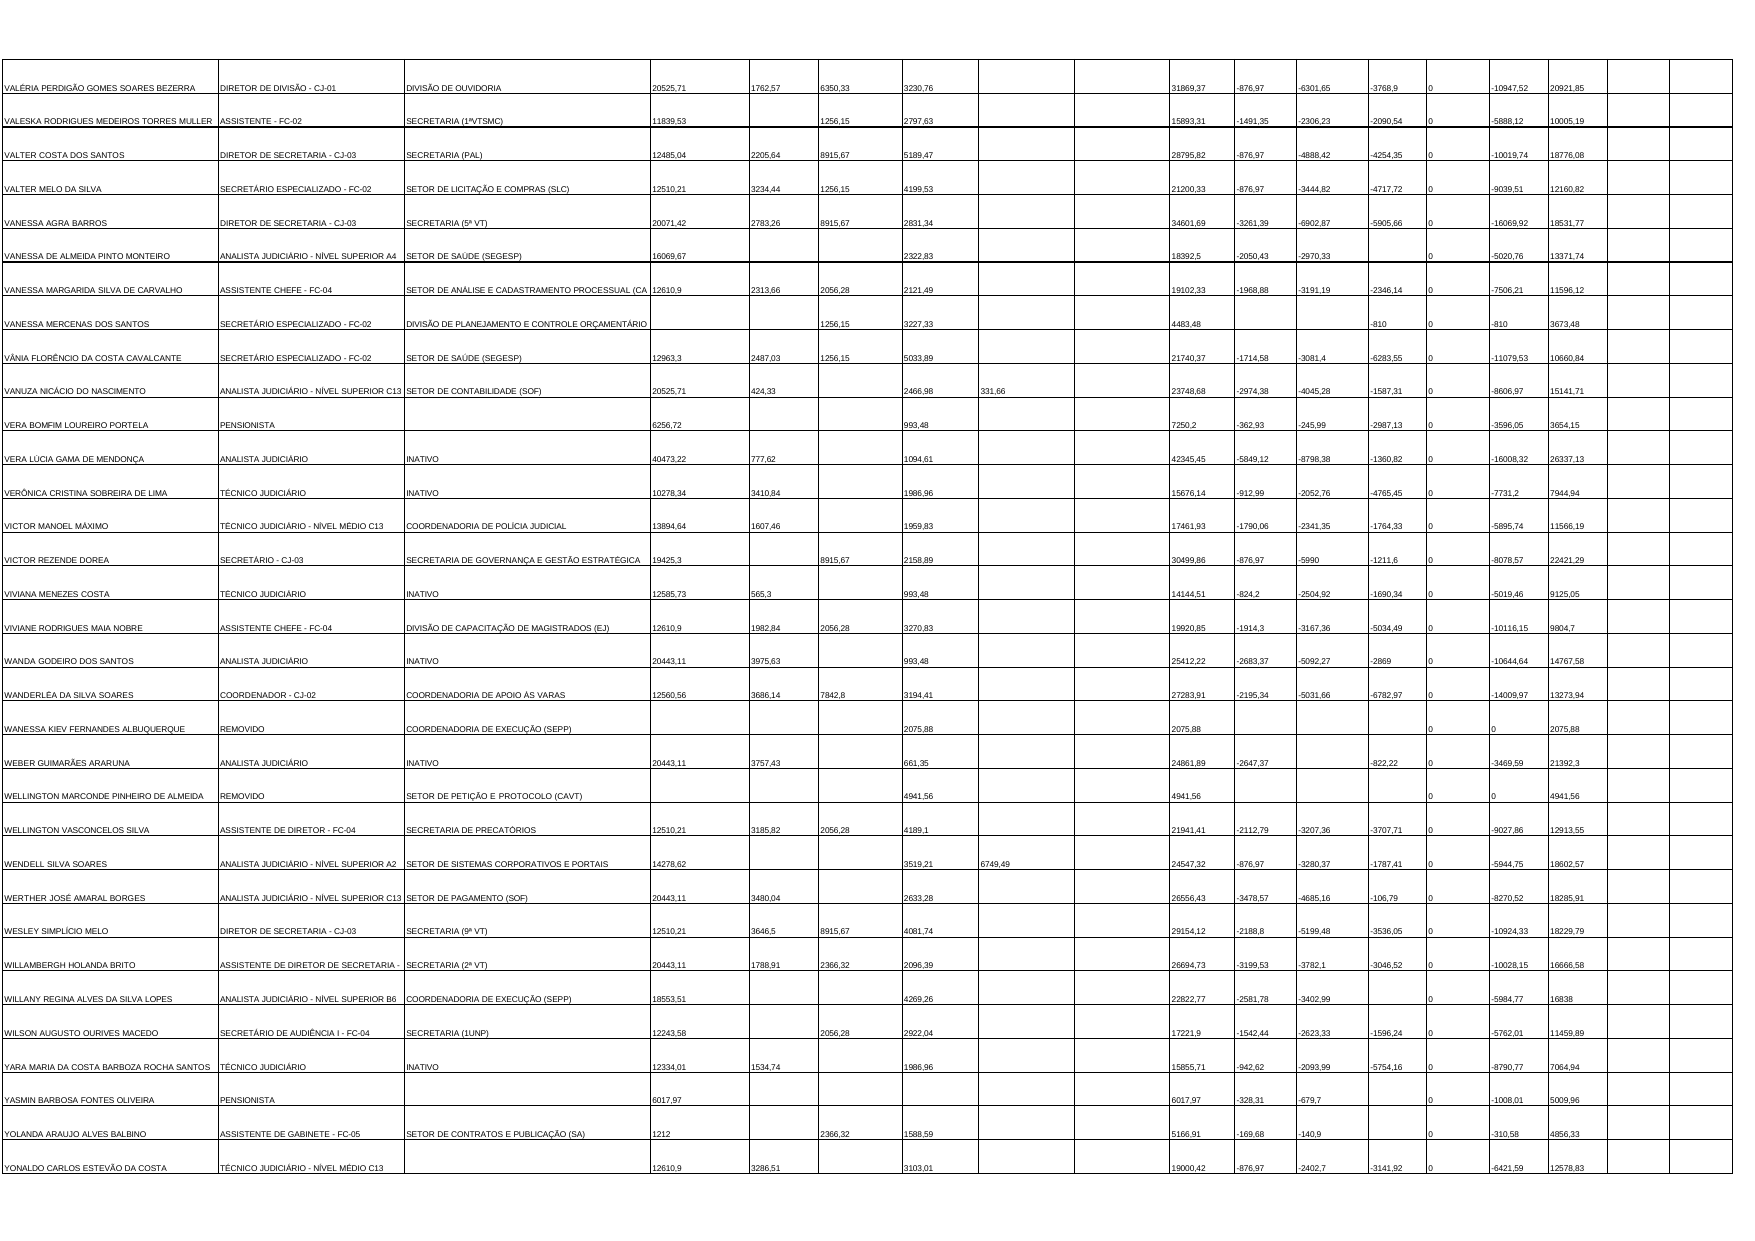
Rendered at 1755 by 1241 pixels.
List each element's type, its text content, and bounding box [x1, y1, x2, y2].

table_cell VERA BOMFIM LOUREIRO PORTELA [3, 398, 218, 430]
table_cell ASSISTENTE DE DIRETOR - FC-04 [219, 803, 404, 835]
table_cell VÂNIA FLORÊNCIO DA COSTA CAVALCANTE [3, 330, 218, 363]
table_cell 2366,32 [819, 1106, 902, 1139]
table_cell [979, 971, 1074, 1004]
table_cell -810 [1490, 296, 1548, 329]
table_cell 1256,15 [819, 296, 902, 329]
table_cell [979, 499, 1074, 532]
table_cell -4045,28 [1297, 364, 1368, 397]
table_cell 11566,19 [1549, 499, 1607, 532]
table_cell 3194,41 [903, 668, 978, 700]
table_cell ASSISTENTE CHEFE - FC-04 [219, 263, 404, 295]
table_cell -3707,71 [1369, 803, 1426, 835]
table_cell [819, 634, 902, 667]
table_cell INATIVO [405, 431, 650, 464]
table_cell VIVIANE RODRIGUES MAIA NOBRE [3, 600, 218, 633]
table_cell [1369, 1106, 1426, 1139]
table_cell SETOR DE PAGAMENTO (SOF) [405, 870, 650, 903]
table_cell [1075, 1073, 1169, 1105]
table_cell 1256,15 [819, 161, 902, 194]
table_cell [651, 701, 749, 734]
table_cell SECRETARIA DE PRECATÓRIOS [405, 803, 650, 835]
table_cell [1075, 634, 1169, 667]
table_cell [1075, 229, 1169, 261]
table_cell [405, 1073, 650, 1105]
table_cell WERTHER JOSÉ AMARAL BORGES [3, 870, 218, 903]
table_cell [819, 499, 902, 532]
table_cell -5020,76 [1490, 229, 1548, 261]
table_cell SETOR DE PETIÇÃO E PROTOCOLO (CAVT) [405, 769, 650, 802]
table_cell WILLAMBERGH HOLANDA BRITO [3, 938, 218, 970]
table_cell -2052,76 [1297, 465, 1368, 498]
table_cell [979, 1039, 1074, 1072]
table_cell 0 [1427, 499, 1489, 532]
table_cell [1608, 161, 1669, 194]
table_cell [979, 701, 1074, 734]
table_cell 0 [1427, 465, 1489, 498]
table_cell -810 [1369, 296, 1426, 329]
table_cell ASSISTENTE DE DIRETOR DE SECRETARIA - [219, 938, 404, 970]
table_cell [1608, 94, 1669, 126]
table_cell 20443,11 [651, 735, 749, 768]
table_cell [1608, 904, 1669, 937]
table_header -876,97 [1235, 60, 1296, 93]
table_cell 14278,62 [651, 836, 749, 869]
table_cell -4888,42 [1297, 128, 1368, 160]
table_cell 12510,21 [651, 161, 749, 194]
table_cell [1297, 769, 1368, 802]
table_cell -9039,51 [1490, 161, 1548, 194]
table_cell SECRETÁRIO ESPECIALIZADO - FC-02 [219, 330, 404, 363]
table_cell [1075, 364, 1169, 397]
table_cell [1608, 1039, 1669, 1072]
table_cell 4189,1 [903, 803, 978, 835]
table_cell -1764,33 [1369, 499, 1426, 532]
table_cell 661,35 [903, 735, 978, 768]
table_cell -876,97 [1235, 1140, 1296, 1173]
table_cell -3199,53 [1235, 938, 1296, 970]
table_cell COORDENADOR - CJ-02 [219, 668, 404, 700]
table_cell 9125,05 [1549, 566, 1607, 599]
table_cell 4941,56 [1549, 769, 1607, 802]
table_cell [979, 1073, 1074, 1105]
table_cell 0 [1427, 128, 1489, 160]
table_cell SECRETÁRIO DE AUDIÊNCIA I - FC-04 [219, 1005, 404, 1038]
table_cell 3270,83 [903, 600, 978, 633]
table_cell 424,33 [750, 364, 818, 397]
table_cell [979, 600, 1074, 633]
table_cell [1670, 330, 1732, 363]
table_cell 3757,43 [750, 735, 818, 768]
table_cell TÉCNICO JUDICIÁRIO - NÍVEL MÉDIO C13 [219, 1140, 404, 1173]
table_cell -824,2 [1235, 566, 1296, 599]
table_cell [1369, 701, 1426, 734]
table_cell [1670, 904, 1732, 937]
table_cell -1008,01 [1490, 1073, 1548, 1105]
table_cell [1608, 600, 1669, 633]
table_cell 2313,66 [750, 263, 818, 295]
table_cell [1670, 229, 1732, 261]
table_cell 29154,12 [1170, 904, 1234, 937]
table_cell -7731,2 [1490, 465, 1548, 498]
table_cell -8270,52 [1490, 870, 1548, 903]
table_cell [1369, 1073, 1426, 1105]
table_cell 19000,42 [1170, 1140, 1234, 1173]
table_cell -4685,16 [1297, 870, 1368, 903]
table_cell SETOR DE SAÚDE (SEGESP) [405, 229, 650, 261]
table_cell [1075, 701, 1169, 734]
table_cell 19920,85 [1170, 600, 1234, 633]
table_cell [1369, 769, 1426, 802]
table_cell DIRETOR DE SECRETARIA - CJ-03 [219, 904, 404, 937]
table_cell -5754,16 [1369, 1039, 1426, 1072]
table_cell 1256,15 [819, 94, 902, 126]
table_header 1762,57 [750, 60, 818, 93]
table_cell [819, 1073, 902, 1105]
table_cell -3469,59 [1490, 735, 1548, 768]
table_cell 40473,22 [651, 431, 749, 464]
table_cell [1369, 229, 1426, 261]
table_cell -9027,86 [1490, 803, 1548, 835]
table_cell -169,68 [1235, 1106, 1296, 1139]
table_cell 0 [1427, 1140, 1489, 1173]
table_cell INATIVO [405, 735, 650, 768]
table_cell ANALISTA JUDICIÁRIO [219, 634, 404, 667]
table_cell -106,79 [1369, 870, 1426, 903]
table_cell 6749,49 [979, 836, 1074, 869]
table_cell REMOVIDO [219, 701, 404, 734]
table_cell 21200,33 [1170, 161, 1234, 194]
table_cell [1075, 600, 1169, 633]
table_cell [819, 398, 902, 430]
table_cell [819, 1039, 902, 1072]
table_cell [750, 94, 818, 126]
table_cell 3234,44 [750, 161, 818, 194]
table_cell VALESKA RODRIGUES MEDEIROS TORRES MULLER [3, 94, 218, 126]
table_cell -10028,15 [1490, 938, 1548, 970]
table_cell 13273,94 [1549, 668, 1607, 700]
table_cell [1608, 701, 1669, 734]
table_cell SECRETARIA (9ª VT) [405, 904, 650, 937]
table_cell 1788,91 [750, 938, 818, 970]
table_cell -2623,33 [1297, 1005, 1368, 1038]
table_cell 15893,31 [1170, 94, 1234, 126]
table_cell 3519,21 [903, 836, 978, 869]
table_cell SETOR DE SISTEMAS CORPORATIVOS E PORTAIS [405, 836, 650, 869]
table_cell 18531,77 [1549, 195, 1607, 228]
table_cell 3410,84 [750, 465, 818, 498]
table_cell WELLINGTON MARCONDE PINHEIRO DE ALMEIDA [3, 769, 218, 802]
table_cell 15855,71 [1170, 1039, 1234, 1072]
table_cell DIRETOR DE SECRETARIA - CJ-03 [219, 195, 404, 228]
table_cell 16069,67 [651, 229, 749, 261]
table_cell 6256,72 [651, 398, 749, 430]
table_cell [1608, 263, 1669, 295]
table_cell SECRETARIA (1UNP) [405, 1005, 650, 1038]
table_cell 4269,26 [903, 971, 978, 1004]
table_cell [1670, 634, 1732, 667]
table_cell 2158,89 [903, 533, 978, 565]
table_cell -3191,19 [1297, 263, 1368, 295]
table_cell [1297, 735, 1368, 768]
table_cell -14009,97 [1490, 668, 1548, 700]
table_cell 4941,56 [903, 769, 978, 802]
table_cell 4856,33 [1549, 1106, 1607, 1139]
table_cell -3207,36 [1297, 803, 1368, 835]
table_cell [1670, 499, 1732, 532]
table_cell VANESSA AGRA BARROS [3, 195, 218, 228]
table_cell SECRETARIA (1ªVTSMC) [405, 94, 650, 126]
table_cell -3478,57 [1235, 870, 1296, 903]
table_cell REMOVIDO [219, 769, 404, 802]
table_header DIRETOR DE DIVISÃO - CJ-01 [219, 60, 404, 93]
table_cell [1608, 465, 1669, 498]
table_cell SETOR DE ANÁLISE E CADASTRAMENTO PROCESSUAL (CA [405, 263, 650, 295]
table_cell [979, 1106, 1074, 1139]
table_cell -1596,24 [1369, 1005, 1426, 1038]
table_cell [1075, 431, 1169, 464]
table_cell 993,48 [903, 634, 978, 667]
table_cell 12160,82 [1549, 161, 1607, 194]
table_cell ANALISTA JUDICIÁRIO - NÍVEL SUPERIOR C13 [219, 364, 404, 397]
table_cell 3975,63 [750, 634, 818, 667]
table_cell SETOR DE LICITAÇÃO E COMPRAS (SLC) [405, 161, 650, 194]
table_header -6301,65 [1297, 60, 1368, 93]
table_cell 10278,34 [651, 465, 749, 498]
table_cell 0 [1427, 971, 1489, 1004]
table_cell [1075, 465, 1169, 498]
table_cell -5905,66 [1369, 195, 1426, 228]
table_cell 2322,83 [903, 229, 978, 261]
table_cell [1608, 229, 1669, 261]
table_cell 1256,15 [819, 330, 902, 363]
table_cell [979, 533, 1074, 565]
table_cell [651, 769, 749, 802]
table_cell -2050,43 [1235, 229, 1296, 261]
table_cell [819, 836, 902, 869]
table_cell [1608, 971, 1669, 1004]
table_cell INATIVO [405, 566, 650, 599]
table_cell [1670, 701, 1732, 734]
table_cell [1670, 533, 1732, 565]
table_cell -2581,78 [1235, 971, 1296, 1004]
table_cell 2075,88 [1549, 701, 1607, 734]
table_header 0 [1427, 60, 1489, 93]
table_cell 18776,08 [1549, 128, 1607, 160]
table_header [979, 60, 1074, 93]
table_cell [819, 870, 902, 903]
table_cell [1608, 566, 1669, 599]
table_cell [1670, 1039, 1732, 1072]
table_header [1608, 60, 1669, 93]
table_cell PENSIONISTA [219, 1073, 404, 1105]
table_cell [1608, 499, 1669, 532]
table_cell -1491,35 [1235, 94, 1296, 126]
table_cell 18602,57 [1549, 836, 1607, 869]
table_cell [1075, 161, 1169, 194]
table_cell 30499,86 [1170, 533, 1234, 565]
table_cell 21392,3 [1549, 735, 1607, 768]
table_cell 3185,82 [750, 803, 818, 835]
table_cell 0 [1427, 600, 1489, 633]
table_cell 2831,34 [903, 195, 978, 228]
table_cell -328,31 [1235, 1073, 1296, 1105]
table_cell SECRETÁRIO ESPECIALIZADO - FC-02 [219, 296, 404, 329]
table_cell 0 [1427, 330, 1489, 363]
table_cell [819, 465, 902, 498]
table_cell 12585,73 [651, 566, 749, 599]
table_cell -2188,8 [1235, 904, 1296, 937]
table_cell [979, 904, 1074, 937]
table_cell [979, 769, 1074, 802]
table_cell [1075, 94, 1169, 126]
table_cell 0 [1427, 938, 1489, 970]
table_cell -2306,23 [1297, 94, 1368, 126]
table_cell -10924,33 [1490, 904, 1548, 937]
table_cell [1075, 769, 1169, 802]
table_cell [1075, 836, 1169, 869]
table_cell [979, 94, 1074, 126]
table_cell [1075, 803, 1169, 835]
table_cell -5895,74 [1490, 499, 1548, 532]
table_cell 2056,28 [819, 263, 902, 295]
table_cell -679,7 [1297, 1073, 1368, 1105]
table_cell [1075, 938, 1169, 970]
table_cell [819, 735, 902, 768]
table_cell 8915,67 [819, 195, 902, 228]
table_cell [1670, 870, 1732, 903]
table_cell ANALISTA JUDICIÁRIO - NÍVEL SUPERIOR B6 [219, 971, 404, 1004]
table_cell 18392,5 [1170, 229, 1234, 261]
table_cell [750, 971, 818, 1004]
table_cell [1670, 364, 1732, 397]
table_cell 26337,13 [1549, 431, 1607, 464]
table_cell 3673,48 [1549, 296, 1607, 329]
table_cell [819, 431, 902, 464]
table_cell 2466,98 [903, 364, 978, 397]
table_cell [1608, 398, 1669, 430]
table_cell 993,48 [903, 566, 978, 599]
table_cell 2056,28 [819, 803, 902, 835]
table_cell [1670, 836, 1732, 869]
table_cell [979, 465, 1074, 498]
table_cell WESLEY SIMPLÍCIO MELO [3, 904, 218, 937]
table_cell -3402,99 [1297, 971, 1368, 1004]
table_cell [1075, 566, 1169, 599]
table_cell [979, 330, 1074, 363]
table_cell -5990 [1297, 533, 1368, 565]
table_cell -1968,88 [1235, 263, 1296, 295]
table_cell VANESSA DE ALMEIDA PINTO MONTEIRO [3, 229, 218, 261]
table_cell [1670, 735, 1732, 768]
table_cell -3046,52 [1369, 938, 1426, 970]
table_cell -2970,33 [1297, 229, 1368, 261]
table_cell -6782,97 [1369, 668, 1426, 700]
table_cell [1075, 499, 1169, 532]
table_cell 0 [1427, 533, 1489, 565]
table_cell SECRETARIA (5ª VT) [405, 195, 650, 228]
table_cell [1075, 296, 1169, 329]
table_cell 19102,33 [1170, 263, 1234, 295]
table_cell SECRETARIA (PAL) [405, 128, 650, 160]
table_cell 0 [1427, 398, 1489, 430]
table_cell 0 [1427, 634, 1489, 667]
table_cell [1608, 836, 1669, 869]
table_cell -3141,92 [1369, 1140, 1426, 1173]
table_cell 12913,55 [1549, 803, 1607, 835]
table_cell -2112,79 [1235, 803, 1296, 835]
table_cell YOLANDA ARAUJO ALVES BALBINO [3, 1106, 218, 1139]
table_cell 1588,59 [903, 1106, 978, 1139]
table_cell [1670, 971, 1732, 1004]
table_cell 0 [1427, 1039, 1489, 1072]
table_cell -5762,01 [1490, 1005, 1548, 1038]
table_cell 5166,91 [1170, 1106, 1234, 1139]
table_cell 2096,39 [903, 938, 978, 970]
table_cell YASMIN BARBOSA FONTES OLIVEIRA [3, 1073, 218, 1105]
table_cell ANALISTA JUDICIÁRIO - NÍVEL SUPERIOR A4 [219, 229, 404, 261]
table_cell 18229,79 [1549, 904, 1607, 937]
table_cell 22421,29 [1549, 533, 1607, 565]
table_cell COORDENADORIA DE APOIO ÀS VARAS [405, 668, 650, 700]
table_cell 16838 [1549, 971, 1607, 1004]
table_cell 24861,89 [1170, 735, 1234, 768]
table_cell -5944,75 [1490, 836, 1548, 869]
table_cell 18553,51 [651, 971, 749, 1004]
table_cell [819, 566, 902, 599]
table_cell 12610,9 [651, 1140, 749, 1173]
table_cell -310,58 [1490, 1106, 1548, 1139]
table_cell [1670, 938, 1732, 970]
table_cell 0 [1427, 296, 1489, 329]
table_header 31869,37 [1170, 60, 1234, 93]
table_cell 5189,47 [903, 128, 978, 160]
table_cell 1534,74 [750, 1039, 818, 1072]
table_cell 9804,7 [1549, 600, 1607, 633]
table_cell INATIVO [405, 634, 650, 667]
table_cell ANALISTA JUDICIÁRIO [219, 431, 404, 464]
table_cell 0 [1427, 904, 1489, 937]
table_cell 0 [1427, 1005, 1489, 1038]
table_cell 24547,32 [1170, 836, 1234, 869]
table_cell [405, 398, 650, 430]
table_cell 0 [1427, 195, 1489, 228]
table_cell [1670, 769, 1732, 802]
table_cell [979, 128, 1074, 160]
table_cell [1670, 1073, 1732, 1105]
table_cell -2647,37 [1235, 735, 1296, 768]
table_header 6350,33 [819, 60, 902, 93]
table_cell [1608, 769, 1669, 802]
table_cell -245,99 [1297, 398, 1368, 430]
table_cell 12510,21 [651, 904, 749, 937]
table_cell [1608, 296, 1669, 329]
table_cell 12485,04 [651, 128, 749, 160]
table_cell [1608, 938, 1669, 970]
table_cell [750, 533, 818, 565]
table_cell 14767,58 [1549, 634, 1607, 667]
table_header -10947,52 [1490, 60, 1548, 93]
table_cell 2056,28 [819, 1005, 902, 1038]
table_cell 28795,82 [1170, 128, 1234, 160]
table_cell [979, 668, 1074, 700]
table_cell [979, 431, 1074, 464]
table_cell VANUZA NICÁCIO DO NASCIMENTO [3, 364, 218, 397]
table_cell ASSISTENTE CHEFE - FC-04 [219, 600, 404, 633]
table_cell -16008,32 [1490, 431, 1548, 464]
table_cell [1608, 195, 1669, 228]
table_cell -876,97 [1235, 836, 1296, 869]
table_cell TÉCNICO JUDICIÁRIO [219, 566, 404, 599]
table_cell [1608, 870, 1669, 903]
table_cell [1075, 971, 1169, 1004]
table_cell [1297, 701, 1368, 734]
table_cell 2205,64 [750, 128, 818, 160]
table_cell -6421,59 [1490, 1140, 1548, 1173]
table_cell [979, 229, 1074, 261]
table_cell [979, 803, 1074, 835]
table_cell -2504,92 [1297, 566, 1368, 599]
table_cell 26556,43 [1170, 870, 1234, 903]
table_cell 1959,83 [903, 499, 978, 532]
table_cell 0 [1427, 870, 1489, 903]
table_cell 2075,88 [903, 701, 978, 734]
table_cell [1670, 263, 1732, 295]
table_cell [903, 1073, 978, 1105]
table_cell -7506,21 [1490, 263, 1548, 295]
table_cell DIVISÃO DE PLANEJAMENTO E CONTROLE ORÇAMENTÁRIO [405, 296, 650, 329]
table_cell -3167,36 [1297, 600, 1368, 633]
table_cell -2093,99 [1297, 1039, 1368, 1072]
table_cell [1608, 634, 1669, 667]
table_cell COORDENADORIA DE EXECUÇÃO (SEPP) [405, 971, 650, 1004]
table_cell 2056,28 [819, 600, 902, 633]
table_cell [1670, 803, 1732, 835]
table_cell -912,99 [1235, 465, 1296, 498]
table_cell -140,9 [1297, 1106, 1368, 1139]
table_cell 20443,11 [651, 634, 749, 667]
table_cell [1075, 870, 1169, 903]
table_header [1670, 60, 1732, 93]
table_cell [819, 701, 902, 734]
table_cell -876,97 [1235, 128, 1296, 160]
table_cell -5984,77 [1490, 971, 1548, 1004]
table_cell VALTER MELO DA SILVA [3, 161, 218, 194]
table_cell [1075, 1039, 1169, 1072]
table_cell 26694,73 [1170, 938, 1234, 970]
table_cell 27283,91 [1170, 668, 1234, 700]
table_cell [1670, 1106, 1732, 1139]
table_cell 0 [1427, 803, 1489, 835]
table_cell -5031,66 [1297, 668, 1368, 700]
table_cell -1714,58 [1235, 330, 1296, 363]
table_cell VICTOR MANOEL MÁXIMO [3, 499, 218, 532]
table_cell [750, 1005, 818, 1038]
table_cell 25412,22 [1170, 634, 1234, 667]
table_cell [1075, 533, 1169, 565]
table_cell -6283,55 [1369, 330, 1426, 363]
table_cell [750, 229, 818, 261]
table_cell -4765,45 [1369, 465, 1426, 498]
table_cell ASSISTENTE - FC-02 [219, 94, 404, 126]
table_cell -5849,12 [1235, 431, 1296, 464]
table_cell [750, 701, 818, 734]
table_cell 12610,9 [651, 263, 749, 295]
table_header VALÉRIA PERDIGÃO GOMES SOARES BEZERRA [3, 60, 218, 93]
table_cell [979, 938, 1074, 970]
table_cell 2633,28 [903, 870, 978, 903]
table_cell -4717,72 [1369, 161, 1426, 194]
table_cell 0 [1427, 769, 1489, 802]
table_cell -5888,12 [1490, 94, 1548, 126]
table_cell 4081,74 [903, 904, 978, 937]
table_cell [979, 296, 1074, 329]
table_cell -3444,82 [1297, 161, 1368, 194]
table_cell -362,93 [1235, 398, 1296, 430]
table_cell 1982,84 [750, 600, 818, 633]
table_cell [405, 1140, 650, 1173]
table_cell VICTOR REZENDE DOREA [3, 533, 218, 565]
table_cell [651, 296, 749, 329]
table_cell 4941,56 [1170, 769, 1234, 802]
table_cell 331,66 [979, 364, 1074, 397]
table_cell [1075, 263, 1169, 295]
table_cell -4254,35 [1369, 128, 1426, 160]
table_cell 6017,97 [651, 1073, 749, 1105]
table_cell [1075, 1106, 1169, 1139]
table_cell -1787,41 [1369, 836, 1426, 869]
table_cell [979, 566, 1074, 599]
table_cell -876,97 [1235, 533, 1296, 565]
table_cell VIVIANA MENEZES COSTA [3, 566, 218, 599]
table_cell 0 [1427, 431, 1489, 464]
table_cell 10005,19 [1549, 94, 1607, 126]
table_cell 12963,3 [651, 330, 749, 363]
table_cell [1075, 128, 1169, 160]
table_cell 1094,61 [903, 431, 978, 464]
table_cell 12610,9 [651, 600, 749, 633]
table_cell WANESSA KIEV FERNANDES ALBUQUERQUE [3, 701, 218, 734]
table_cell [1075, 1140, 1169, 1173]
table_cell [1670, 1140, 1732, 1173]
table_cell [750, 769, 818, 802]
table_cell -822,22 [1369, 735, 1426, 768]
table_cell 0 [1427, 161, 1489, 194]
table_cell 1212 [651, 1106, 749, 1139]
table_cell -5092,27 [1297, 634, 1368, 667]
table_cell [750, 398, 818, 430]
table_cell 2797,63 [903, 94, 978, 126]
table_cell [1075, 904, 1169, 937]
table_cell [1369, 971, 1426, 1004]
table_cell WANDA GODEIRO DOS SANTOS [3, 634, 218, 667]
table_cell [819, 769, 902, 802]
table_cell 13371,74 [1549, 229, 1607, 261]
table_cell 777,62 [750, 431, 818, 464]
table_cell 16666,58 [1549, 938, 1607, 970]
table_cell 0 [1490, 769, 1548, 802]
table_cell -3782,1 [1297, 938, 1368, 970]
table_cell 20443,11 [651, 938, 749, 970]
table_cell -1914,3 [1235, 600, 1296, 633]
table_cell -3536,05 [1369, 904, 1426, 937]
table_cell 11839,53 [651, 94, 749, 126]
table_cell 3646,5 [750, 904, 818, 937]
table_cell [979, 735, 1074, 768]
table_cell 21740,37 [1170, 330, 1234, 363]
table_header -3768,9 [1369, 60, 1426, 93]
table_cell 20071,42 [651, 195, 749, 228]
table_cell [1608, 128, 1669, 160]
table_cell 993,48 [903, 398, 978, 430]
table_cell YARA MARIA DA COSTA BARBOZA ROCHA SANTOS [3, 1039, 218, 1072]
table_cell 2487,03 [750, 330, 818, 363]
table_cell 2075,88 [1170, 701, 1234, 734]
table_cell TÉCNICO JUDICIÁRIO [219, 465, 404, 498]
table_cell [1075, 1005, 1169, 1038]
table_cell [979, 870, 1074, 903]
table_cell [1670, 161, 1732, 194]
table_cell 2922,04 [903, 1005, 978, 1038]
table_cell SECRETÁRIO ESPECIALIZADO - FC-02 [219, 161, 404, 194]
table_cell [1608, 1005, 1669, 1038]
table_cell TÉCNICO JUDICIÁRIO [219, 1039, 404, 1072]
table_cell -1542,44 [1235, 1005, 1296, 1038]
table_cell 15676,14 [1170, 465, 1234, 498]
table_header DIVISÃO DE OUVIDORIA [405, 60, 650, 93]
table_cell WELLINGTON VASCONCELOS SILVA [3, 803, 218, 835]
table_cell 0 [1427, 1106, 1489, 1139]
table_cell ANALISTA JUDICIÁRIO [219, 735, 404, 768]
table_cell 3654,15 [1549, 398, 1607, 430]
table_cell -2974,38 [1235, 364, 1296, 397]
table_cell [979, 161, 1074, 194]
table_cell [1297, 296, 1368, 329]
table_cell SECRETARIA (2ª VT) [405, 938, 650, 970]
table_cell 8915,67 [819, 128, 902, 160]
table_cell 17221,9 [1170, 1005, 1234, 1038]
table_cell [1670, 398, 1732, 430]
table_cell 0 [1427, 566, 1489, 599]
table_cell ANALISTA JUDICIÁRIO - NÍVEL SUPERIOR C13 [219, 870, 404, 903]
table_cell -5034,49 [1369, 600, 1426, 633]
table_cell 10660,84 [1549, 330, 1607, 363]
table_cell -876,97 [1235, 161, 1296, 194]
table_cell 20443,11 [651, 870, 749, 903]
table_cell -2869 [1369, 634, 1426, 667]
table_cell 14144,51 [1170, 566, 1234, 599]
table_cell -3280,37 [1297, 836, 1368, 869]
table_cell VALTER COSTA DOS SANTOS [3, 128, 218, 160]
table_cell 3286,51 [750, 1140, 818, 1173]
table_cell 565,3 [750, 566, 818, 599]
table_cell 12560,56 [651, 668, 749, 700]
table_cell COORDENADORIA DE POLÍCIA JUDICIAL [405, 499, 650, 532]
table_cell [819, 1140, 902, 1173]
table_cell INATIVO [405, 465, 650, 498]
table_cell 0 [1427, 701, 1489, 734]
table_cell -2987,13 [1369, 398, 1426, 430]
table_cell 3103,01 [903, 1140, 978, 1173]
table_cell 7064,94 [1549, 1039, 1607, 1072]
table_cell 22822,77 [1170, 971, 1234, 1004]
table_cell -2341,35 [1297, 499, 1368, 532]
table_cell -1360,82 [1369, 431, 1426, 464]
table_cell [1608, 364, 1669, 397]
table_cell [979, 1005, 1074, 1038]
table_cell 12510,21 [651, 803, 749, 835]
table_cell VERÔNICA CRISTINA SOBREIRA DE LIMA [3, 465, 218, 498]
table_cell 34601,69 [1170, 195, 1234, 228]
table_cell -1690,34 [1369, 566, 1426, 599]
table_cell 0 [1427, 94, 1489, 126]
table_cell PENSIONISTA [219, 398, 404, 430]
table_cell 23748,68 [1170, 364, 1234, 397]
table_cell 18285,91 [1549, 870, 1607, 903]
table_cell -3596,05 [1490, 398, 1548, 430]
table_cell [1608, 1073, 1669, 1105]
table_cell -2346,14 [1369, 263, 1426, 295]
table_cell 3227,33 [903, 296, 978, 329]
table_cell 1607,46 [750, 499, 818, 532]
table_cell 4199,53 [903, 161, 978, 194]
table_cell -1211,6 [1369, 533, 1426, 565]
table_cell WILLANY REGINA ALVES DA SILVA LOPES [3, 971, 218, 1004]
table_cell TÉCNICO JUDICIÁRIO - NÍVEL MÉDIO C13 [219, 499, 404, 532]
table_cell -8606,97 [1490, 364, 1548, 397]
table_cell -16069,92 [1490, 195, 1548, 228]
table_cell -2195,34 [1235, 668, 1296, 700]
table_cell 1986,96 [903, 465, 978, 498]
table_cell -3261,39 [1235, 195, 1296, 228]
table_cell 8915,67 [819, 533, 902, 565]
table_cell -8790,77 [1490, 1039, 1548, 1072]
table_cell [979, 263, 1074, 295]
table_cell [1670, 431, 1732, 464]
table_cell -8078,57 [1490, 533, 1548, 565]
table_cell [1075, 668, 1169, 700]
table_cell [1235, 701, 1296, 734]
table_cell [1075, 735, 1169, 768]
table_cell -942,62 [1235, 1039, 1296, 1072]
table_cell [1608, 735, 1669, 768]
table_cell [1075, 195, 1169, 228]
table_cell [1670, 195, 1732, 228]
table_cell 3480,04 [750, 870, 818, 903]
table_cell -5019,46 [1490, 566, 1548, 599]
table_cell -2090,54 [1369, 94, 1426, 126]
table_cell INATIVO [405, 1039, 650, 1072]
table_cell ASSISTENTE DE GABINETE - FC-05 [219, 1106, 404, 1139]
table_header 3230,76 [903, 60, 978, 93]
table_cell 19425,3 [651, 533, 749, 565]
table_cell [819, 364, 902, 397]
table_cell 12334,01 [651, 1039, 749, 1072]
table_cell [1670, 296, 1732, 329]
table_cell 11596,12 [1549, 263, 1607, 295]
table_cell ANALISTA JUDICIÁRIO - NÍVEL SUPERIOR A2 [219, 836, 404, 869]
table_cell VANESSA MERCENAS DOS SANTOS [3, 296, 218, 329]
table_cell [750, 1106, 818, 1139]
table_cell 2783,26 [750, 195, 818, 228]
table_cell [1608, 330, 1669, 363]
table_cell SETOR DE CONTRATOS E PUBLICAÇÃO (SA) [405, 1106, 650, 1139]
table_cell [819, 971, 902, 1004]
table_cell 0 [1427, 668, 1489, 700]
table_cell VERA LÚCIA GAMA DE MENDONÇA [3, 431, 218, 464]
table_cell [1075, 398, 1169, 430]
table_cell [1235, 769, 1296, 802]
table_cell COORDENADORIA DE EXECUÇÃO (SEPP) [405, 701, 650, 734]
table_cell SECRETÁRIO - CJ-03 [219, 533, 404, 565]
table_cell -3081,4 [1297, 330, 1368, 363]
table_cell [1608, 668, 1669, 700]
table_cell SECRETARIA DE GOVERNANÇA E GESTÃO ESTRATÉGICA [405, 533, 650, 565]
table_cell SETOR DE SAÚDE (SEGESP) [405, 330, 650, 363]
table_cell SETOR DE CONTABILIDADE (SOF) [405, 364, 650, 397]
table_cell 20525,71 [651, 364, 749, 397]
table_cell 17461,93 [1170, 499, 1234, 532]
table_cell WEBER GUIMARÃES ARARUNA [3, 735, 218, 768]
table_cell 7944,94 [1549, 465, 1607, 498]
table_cell -10644,64 [1490, 634, 1548, 667]
table_cell 42345,45 [1170, 431, 1234, 464]
table_cell [1608, 533, 1669, 565]
table_cell 2121,49 [903, 263, 978, 295]
table_cell -1587,31 [1369, 364, 1426, 397]
table_cell 15141,71 [1549, 364, 1607, 397]
table_cell [750, 836, 818, 869]
table_cell 0 [1427, 836, 1489, 869]
table_cell 5033,89 [903, 330, 978, 363]
table_cell 8915,67 [819, 904, 902, 937]
table_cell [1608, 803, 1669, 835]
table_cell [1670, 1005, 1732, 1038]
table_cell 0 [1427, 229, 1489, 261]
table_cell [1235, 296, 1296, 329]
table_cell [1670, 128, 1732, 160]
table_cell 5009,96 [1549, 1073, 1607, 1105]
table_cell YONALDO CARLOS ESTEVÃO DA COSTA [3, 1140, 218, 1173]
table_cell 4483,48 [1170, 296, 1234, 329]
table_cell VANESSA MARGARIDA SILVA DE CARVALHO [3, 263, 218, 295]
table_cell -11079,53 [1490, 330, 1548, 363]
table_cell 12243,58 [651, 1005, 749, 1038]
table_cell DIVISÃO DE CAPACITAÇÃO DE MAGISTRADOS (EJ) [405, 600, 650, 633]
table_cell [1670, 465, 1732, 498]
table_cell -10019,74 [1490, 128, 1548, 160]
table_cell [1670, 566, 1732, 599]
table_cell -5199,48 [1297, 904, 1368, 937]
table_cell -1790,06 [1235, 499, 1296, 532]
table_cell 7250,2 [1170, 398, 1234, 430]
table_cell [979, 634, 1074, 667]
table_cell WENDELL SILVA SOARES [3, 836, 218, 869]
table_cell -2402,7 [1297, 1140, 1368, 1173]
table_cell WANDERLÉA DA SILVA SOARES [3, 668, 218, 700]
table_cell -8798,38 [1297, 431, 1368, 464]
table_cell 21941,41 [1170, 803, 1234, 835]
table_cell [979, 398, 1074, 430]
table_cell [1608, 1140, 1669, 1173]
table_cell 0 [1427, 1073, 1489, 1105]
table_cell DIRETOR DE SECRETARIA - CJ-03 [219, 128, 404, 160]
table_cell -2683,37 [1235, 634, 1296, 667]
table_cell 0 [1490, 701, 1548, 734]
table_cell [1608, 431, 1669, 464]
table_cell 13894,64 [651, 499, 749, 532]
table_cell 12578,83 [1549, 1140, 1607, 1173]
table_cell [1670, 94, 1732, 126]
table_cell WILSON AUGUSTO OURIVES MACEDO [3, 1005, 218, 1038]
table_cell [1670, 600, 1732, 633]
table_cell -10116,15 [1490, 600, 1548, 633]
table_cell [750, 296, 818, 329]
table_cell 6017,97 [1170, 1073, 1234, 1105]
table_cell 0 [1427, 364, 1489, 397]
table_header 20921,85 [1549, 60, 1607, 93]
table_cell 1986,96 [903, 1039, 978, 1072]
table_cell 7842,8 [819, 668, 902, 700]
table_cell [1670, 668, 1732, 700]
table_cell 2366,32 [819, 938, 902, 970]
table_cell [1075, 330, 1169, 363]
table_cell [979, 1140, 1074, 1173]
table_cell 3686,14 [750, 668, 818, 700]
table_cell -6902,87 [1297, 195, 1368, 228]
table_cell [750, 1073, 818, 1105]
table_cell 11459,89 [1549, 1005, 1607, 1038]
table_cell 0 [1427, 263, 1489, 295]
table_cell [819, 229, 902, 261]
table_header 20525,71 [651, 60, 749, 93]
table_cell [979, 195, 1074, 228]
table_cell 0 [1427, 735, 1489, 768]
table_cell [1608, 1106, 1669, 1139]
table_header [1075, 60, 1169, 93]
